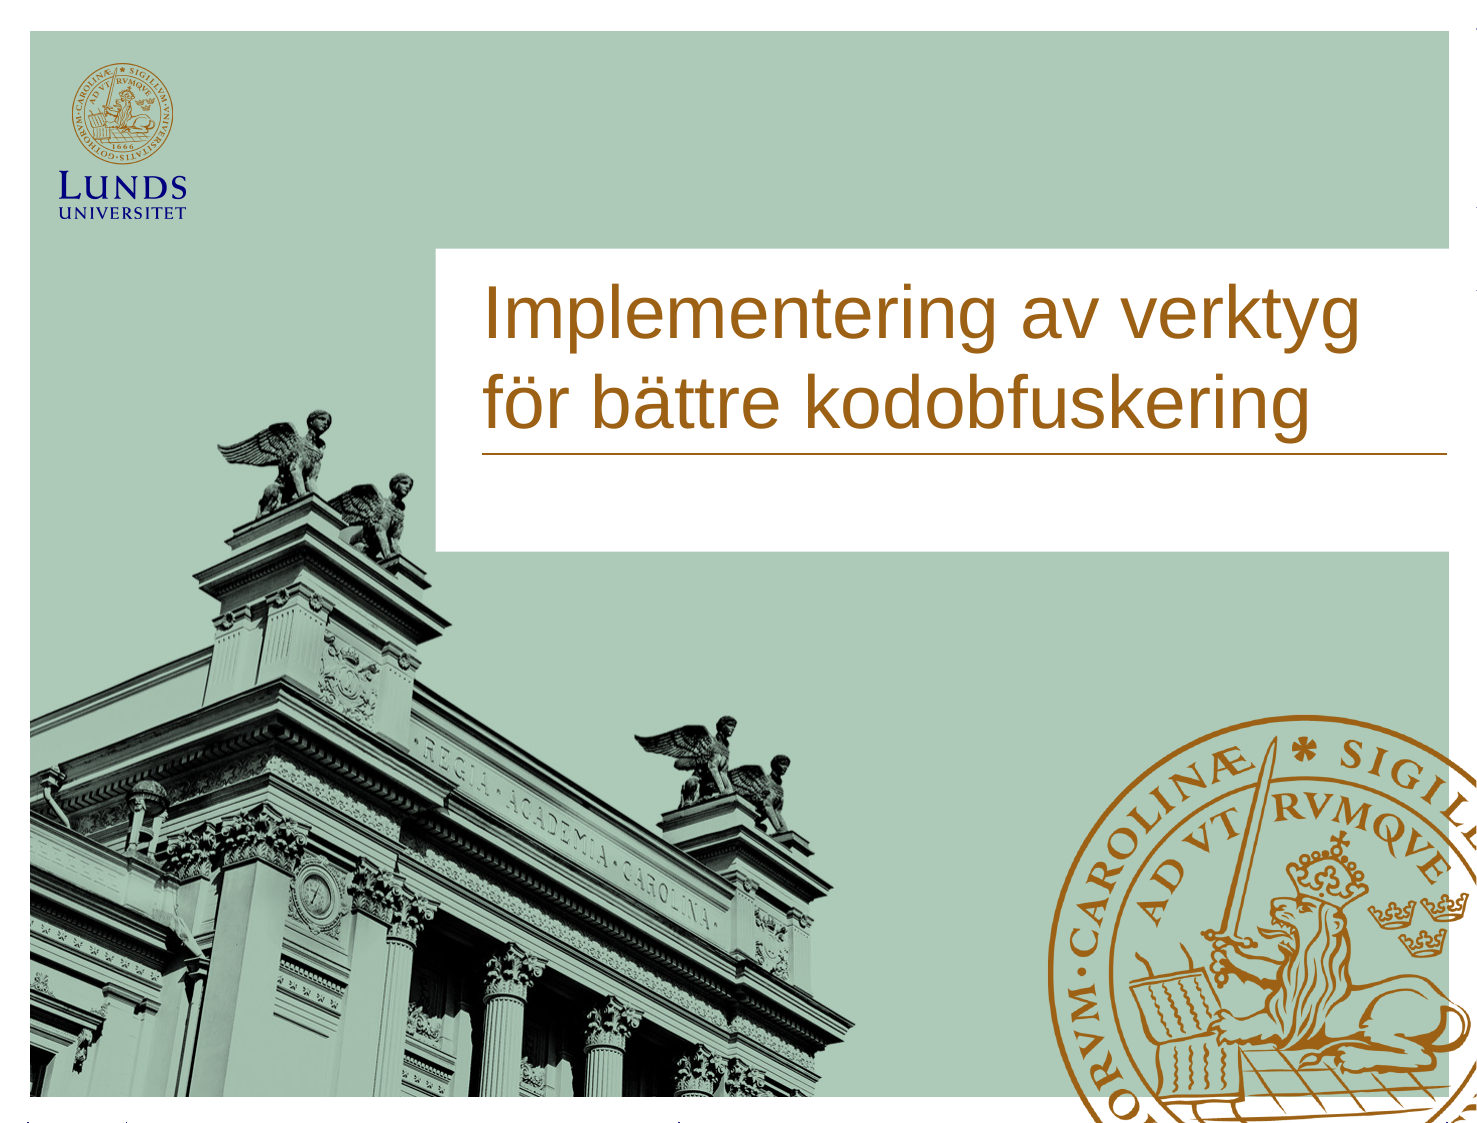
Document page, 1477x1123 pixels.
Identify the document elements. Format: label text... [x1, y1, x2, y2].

picture [30, 31, 1477, 1123]
title Implementering av verktyg för bättre kodobfuskering [482, 247, 1424, 443]
